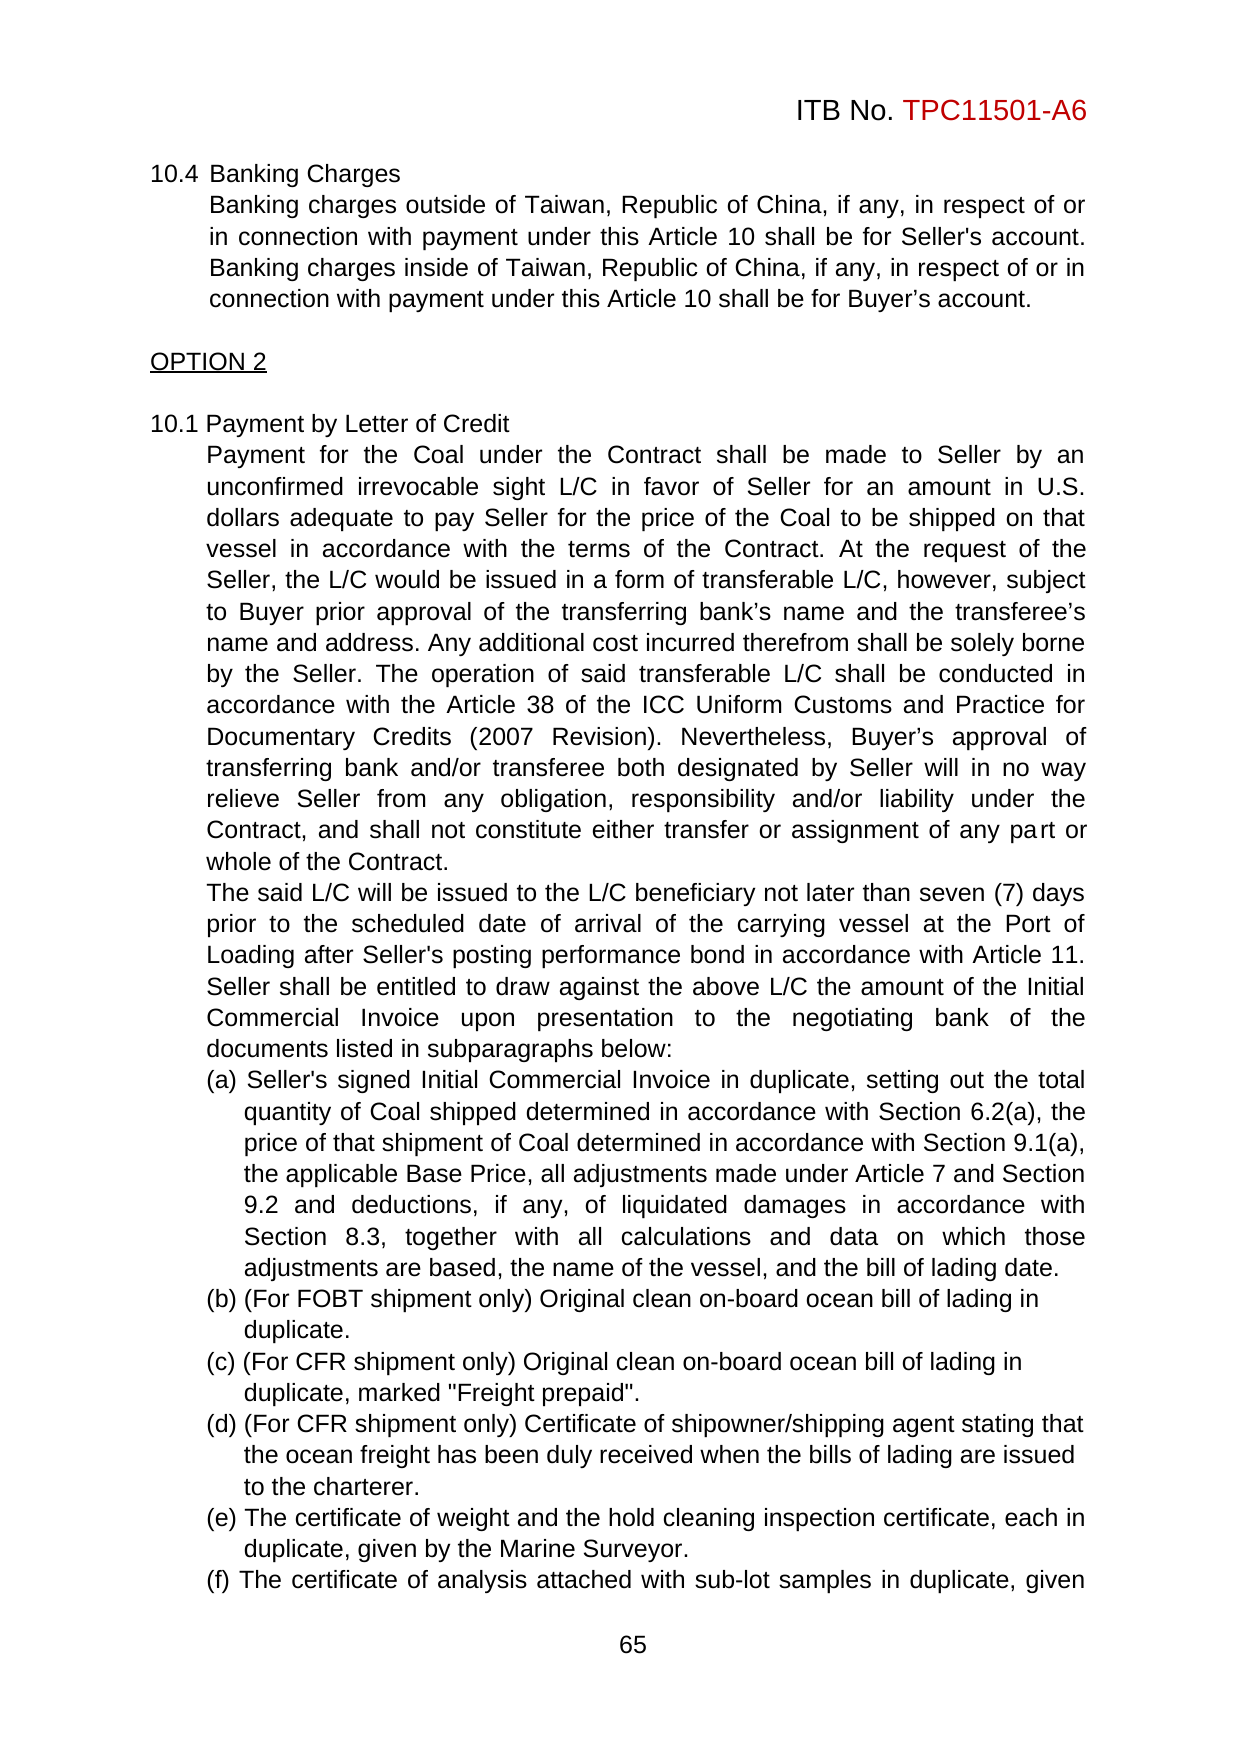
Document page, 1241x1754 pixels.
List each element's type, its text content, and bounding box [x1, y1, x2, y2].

text Banking charges outside of Taiwan, Republic of China, if any, in respect of or in connection with payment under this Article 10 shall be for Seller's account. Banking charges inside of Taiwan, Republic of China, if any, in respect of or in connection with payment under this Article 10 shall be for Buyer’s account. [209, 189, 1087, 314]
text (a) Seller's signed Initial Commercial Invoice in duplicate, setting out the total quantity of Coal shipped determined in accordance with Section 6.2(a), the price of that shipment of Coal determined in accordance with Section 9.1(a), the applicable Base Price, all adjustments made under Article 7 and Section 9.2 and deductions, if any, of liquidated damages in accordance with Section 8.3, together with all calculations and data on which those adjustments are based, the name of the vessel, and the bill of lading date. [206, 1064, 1087, 1282]
text (e) The certificate of weight and the hold cleaning inspection certificate, each in duplicate, given by the Marine Surveyor. [206, 1501, 1087, 1564]
text (c) (For CFR shipment only) Original clean on-board ocean bill of lading in duplicate, marked "Freight prepaid". [206, 1345, 1087, 1407]
text (b) (For FOBT shipment only) Original clean on-board ocean bill of lading in duplicate. [206, 1282, 1087, 1345]
text 10.4 Banking Charges [150, 157, 1087, 189]
text Payment for the Coal under the Contract shall be made to Seller by an unconfirmed irrevocable sight L/C in favor of Seller for an amount in U.S. dollars adequate to pay Seller for the price of the Coal to be shipped on that vessel in accordance with the terms of the Contract. At the request of the Seller, the L/C would be issued in a form of transferable L/C, however, subject to Buyer prior approval of the transferring bank’s name and the transferee’s name and address. Any additional cost incurred therefrom shall be solely borne by the Seller. The operation of said transferable L/C shall be conducted in accordance with the Article 38 of the ICC Uniform Customs and Practice for Documentary Credits (2007 Revision). Nevertheless, Buyer’s approval of transferring bank and/or transferee both designated by Seller will in no way relieve Seller from any obligation, responsibility and/or liability under the Contract, and shall not constitute either transfer or assignment of any part or whole of the Contract. [206, 439, 1087, 876]
text OPTION 2 [150, 345, 1087, 376]
text (f) The certificate of analysis attached with sub-lot samples in duplicate, given [206, 1564, 1087, 1595]
text 10.1 Payment by Letter of Credit [150, 407, 1087, 439]
text (d) (For CFR shipment only) Certificate of shipowner/shipping agent stating that the ocean freight has been duly received when the bills of lading are issued to the charterer. [206, 1407, 1087, 1501]
text The said L/C will be issued to the L/C beneficiary not later than seven (7) days prior to the scheduled date of arrival of the carrying vessel at the Port of Loading after Seller's posting performance bond in accordance with Article 11. Seller shall be entitled to draw against the above L/C the amount of the Initial Commercial Invoice upon presentation to the negotiating bank of the documents listed in subparagraphs below: [206, 876, 1087, 1064]
